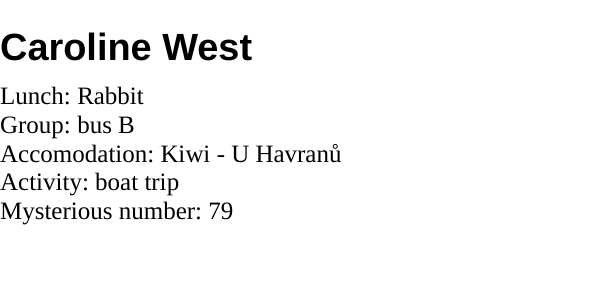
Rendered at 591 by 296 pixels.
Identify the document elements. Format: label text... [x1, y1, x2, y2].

text Group: bus B [0, 110, 591, 139]
text Mysterious number: 79 [0, 196, 591, 225]
subtitle Caroline West [0, 25, 591, 69]
text Accomodation: Kiwi - U Havranů [0, 139, 591, 167]
text Activity: boat trip [0, 167, 591, 196]
text Lunch: Rabbit [0, 81, 591, 110]
